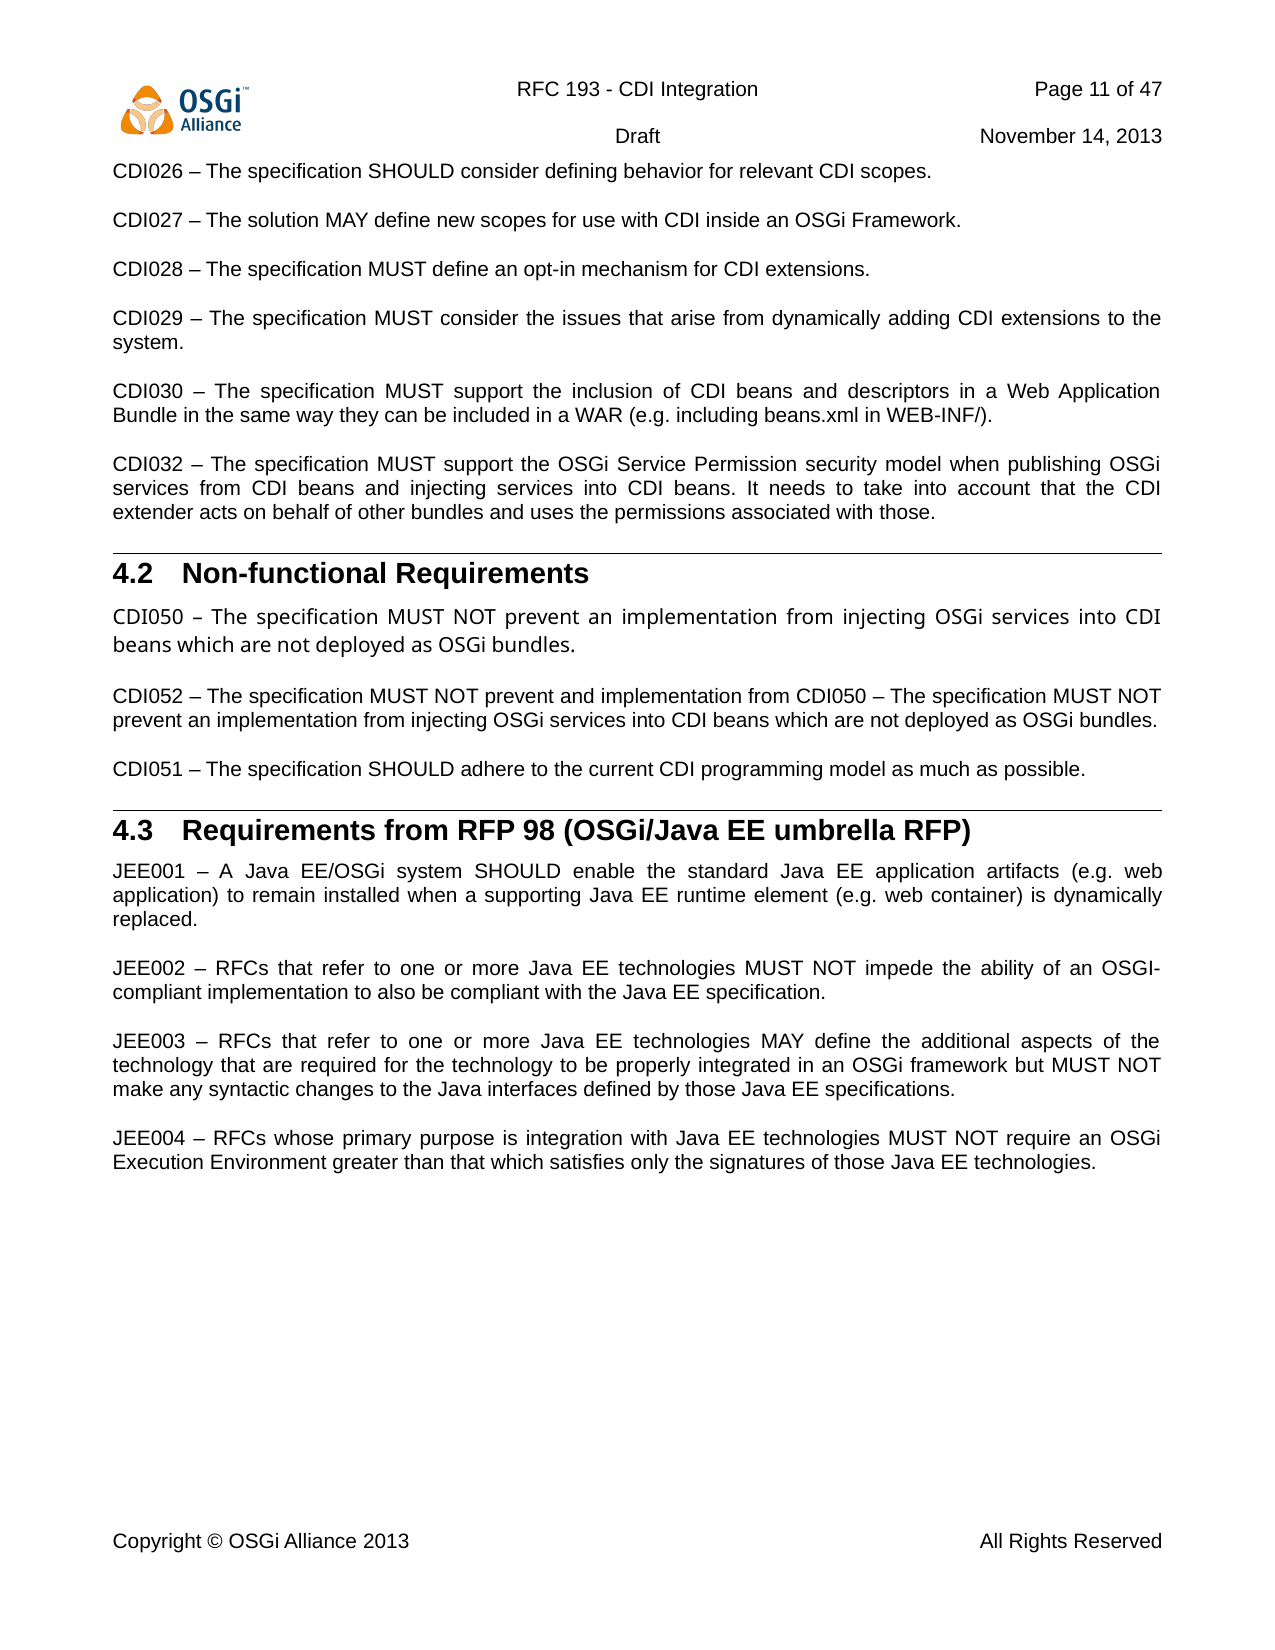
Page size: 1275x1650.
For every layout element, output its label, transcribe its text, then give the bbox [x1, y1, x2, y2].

text CDI029 – The specification MUST consider the issues that arise from dynamically adding CDI extensions to the system. [112, 306, 1162, 354]
text CDI032 – The specification MUST support the OSGi Service Permission security model when publishing OSGi services from CDI beans and injecting services into CDI beans. It needs to take into account that the CDI extender acts on behalf of other bundles and uses the permissions associated with those. [112, 452, 1162, 523]
text CDI028 – The specification MUST define an opt-in mechanism for CDI extensions. [112, 257, 1162, 281]
text CDI027 – The solution MAY define new scopes for use with CDI inside an OSGi Framework. [112, 208, 1162, 232]
text CDI051 – The specification SHOULD adhere to the current CDI programming model as much as possible. [112, 757, 1162, 781]
subtitle Non-functional Requirements [112, 554, 1162, 589]
text CDI030 – The specification MUST support the inclusion of CDI beans and descriptors in a Web Application Bundle in the same way they can be included in a WAR (e.g. including beans.xml in WEB-INF/). [112, 379, 1162, 427]
text JEE002 – RFCs that refer to one or more Java EE technologies MUST NOT impede the ability of an OSGI-compliant implementation to also be compliant with the Java EE specification. [112, 956, 1162, 1004]
text CDI050 – The specification MUST NOT prevent an implementation from injecting OSGi services into CDI beans which are not deployed as OSGi bundles. [112, 602, 1162, 659]
subtitle Requirements from RFP 98 (OSGi/Java EE umbrella RFP) [112, 811, 1162, 846]
text JEE004 – RFCs whose primary purpose is integration with Java EE technologies MUST NOT require an OSGi Execution Environment greater than that which satisfies only the signatures of those Java EE technologies. [112, 1126, 1162, 1173]
text JEE003 – RFCs that refer to one or more Java EE technologies MAY define the additional aspects of the technology that are required for the technology to be properly integrated in an OSGi framework but MUST NOT make any syntactic changes to the Java interfaces defined by those Java EE specifications. [112, 1029, 1162, 1101]
text CDI026 – The specification SHOULD consider defining behavior for relevant CDI scopes. [112, 159, 1162, 183]
text CDI052 – The specification MUST NOT prevent and implementation from CDI050 – The specification MUST NOT prevent an implementation from injecting OSGi services into CDI beans which are not deployed as OSGi bundles. [112, 684, 1162, 732]
text JEE001 – A Java EE/OSGi system SHOULD enable the standard Java EE application artifacts (e.g. web application) to remain installed when a supporting Java EE runtime element (e.g. web container) is dynamically replaced. [112, 859, 1162, 931]
picture [113, 78, 257, 142]
